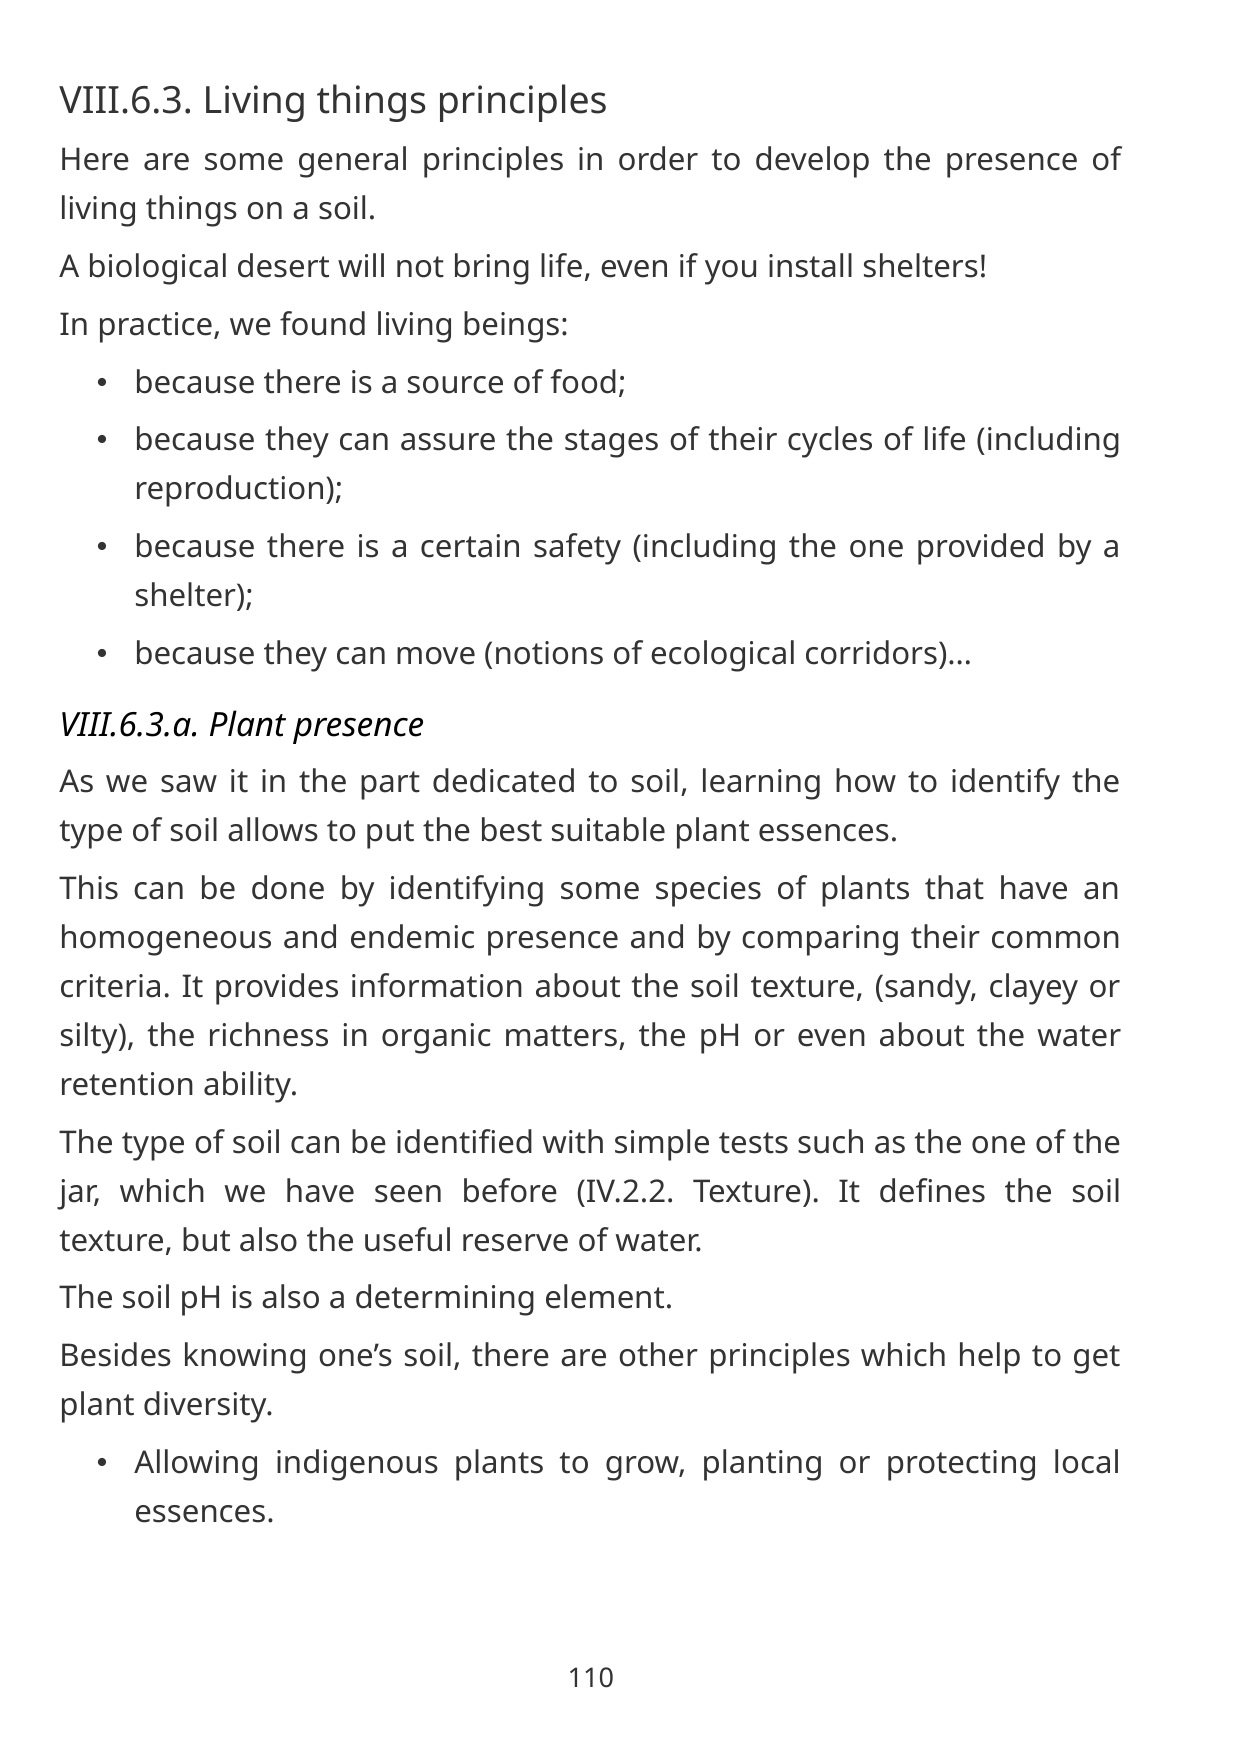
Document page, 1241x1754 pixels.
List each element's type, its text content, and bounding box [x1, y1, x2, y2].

list Allowing indigenous plants to grow, planting or protecting local essences. [97, 1440, 1122, 1531]
list because they can move (notions of ecological corridors)… [97, 631, 1122, 673]
text The type of soil can be identified with simple tests such as the one of the jar, which we have seen before (IV.2.2. Texture). It defines the soil texture, but also the useful reserve of water. [59, 1119, 1122, 1260]
text Here are some general principles in order to develop the presence of living things on a soil. [59, 137, 1122, 229]
text This can be done by identifying some species of plants that have an homogeneous and endemic presence and by comparing their common criteria. It provides information about the soil texture, (sandy, clayey or silty), the richness in organic matters, the pH or even about the water retention ability. [59, 866, 1122, 1104]
text As we saw it in the part dedicated to soil, learning how to identify the type of soil allows to put the best suitable plant essences. [59, 759, 1122, 851]
text A biological desert will not bring life, even if you install shelters! [59, 244, 1122, 287]
list because there is a source of food; [97, 359, 1122, 402]
subtitle Plant presence [59, 701, 1122, 747]
text The soil pH is also a determining element. [59, 1275, 1122, 1318]
text In practice, we found living beings: [59, 302, 1122, 344]
text Besides knowing one’s soil, there are other principles which help to get plant diversity. [59, 1333, 1122, 1425]
list because they can assure the stages of their cycles of life (including reproduction); [97, 417, 1122, 509]
list because there is a certain safety (including the one provided by a shelter); [97, 524, 1122, 616]
subtitle Living things principles [59, 74, 1122, 125]
